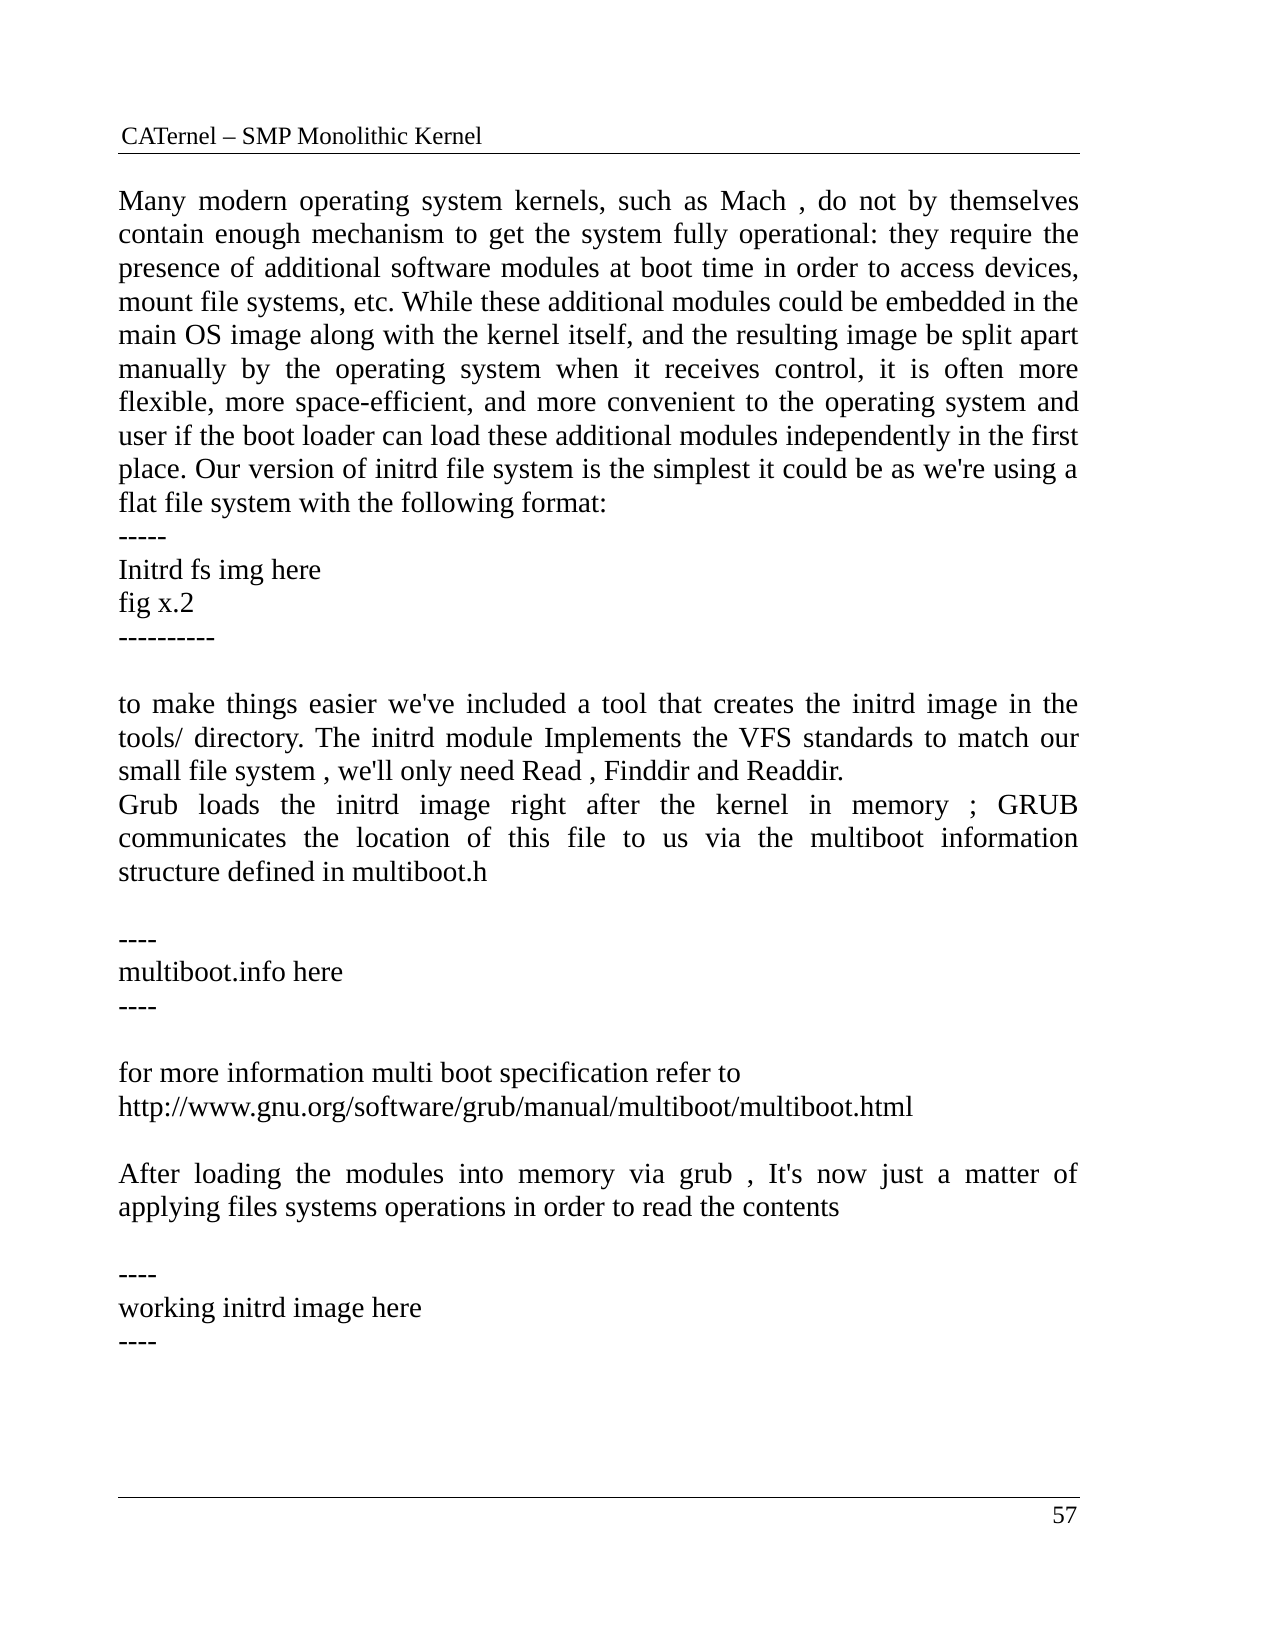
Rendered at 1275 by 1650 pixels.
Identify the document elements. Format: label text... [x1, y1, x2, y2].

text to make things easier we've included a tool that creates the initrd image in the tools/ directory. The initrd module Implements the VFS standards to match our small file system , we'll only need Read , Finddir and Readdir. [118, 686, 1080, 787]
text ---------- [118, 619, 1080, 653]
text fig x.2 [118, 586, 1080, 619]
text ---- [118, 1323, 1080, 1357]
text for more information multi boot specification refer to [118, 1055, 1080, 1089]
text http://www.gnu.org/software/grub/manual/multiboot/multiboot.html [118, 1089, 1080, 1122]
text Many modern operating system kernels, such as Mach , do not by themselves contain enough mechanism to get the system fully operational: they require the presence of additional software modules at boot time in order to access devices, mount file systems, etc. While these additional modules could be embedded in the main OS image along with the kernel itself, and the resulting image be split apart manually by the operating system when it receives control, it is often more flexible, more space-efficient, and more convenient to the operating system and user if the boot loader can load these additional modules independently in the first place. Our version of initrd file system is the simplest it could be as we're using a flat file system with the following format: [118, 183, 1080, 518]
text working initrd image here [118, 1290, 1080, 1323]
text Initrd fs img here [118, 552, 1080, 586]
text Grub loads the initrd image right after the kernel in memory ; GRUB communicates the location of this file to us via the multiboot information structure defined in multiboot.h [118, 787, 1080, 887]
text ---- [118, 921, 1080, 954]
text ---- [118, 988, 1080, 1022]
text ----- [118, 518, 1080, 552]
text After loading the modules into memory via grub , It's now just a matter of applying files systems operations in order to read the contents [118, 1156, 1080, 1223]
text multiboot.info here [118, 954, 1080, 988]
text ---- [118, 1256, 1080, 1290]
